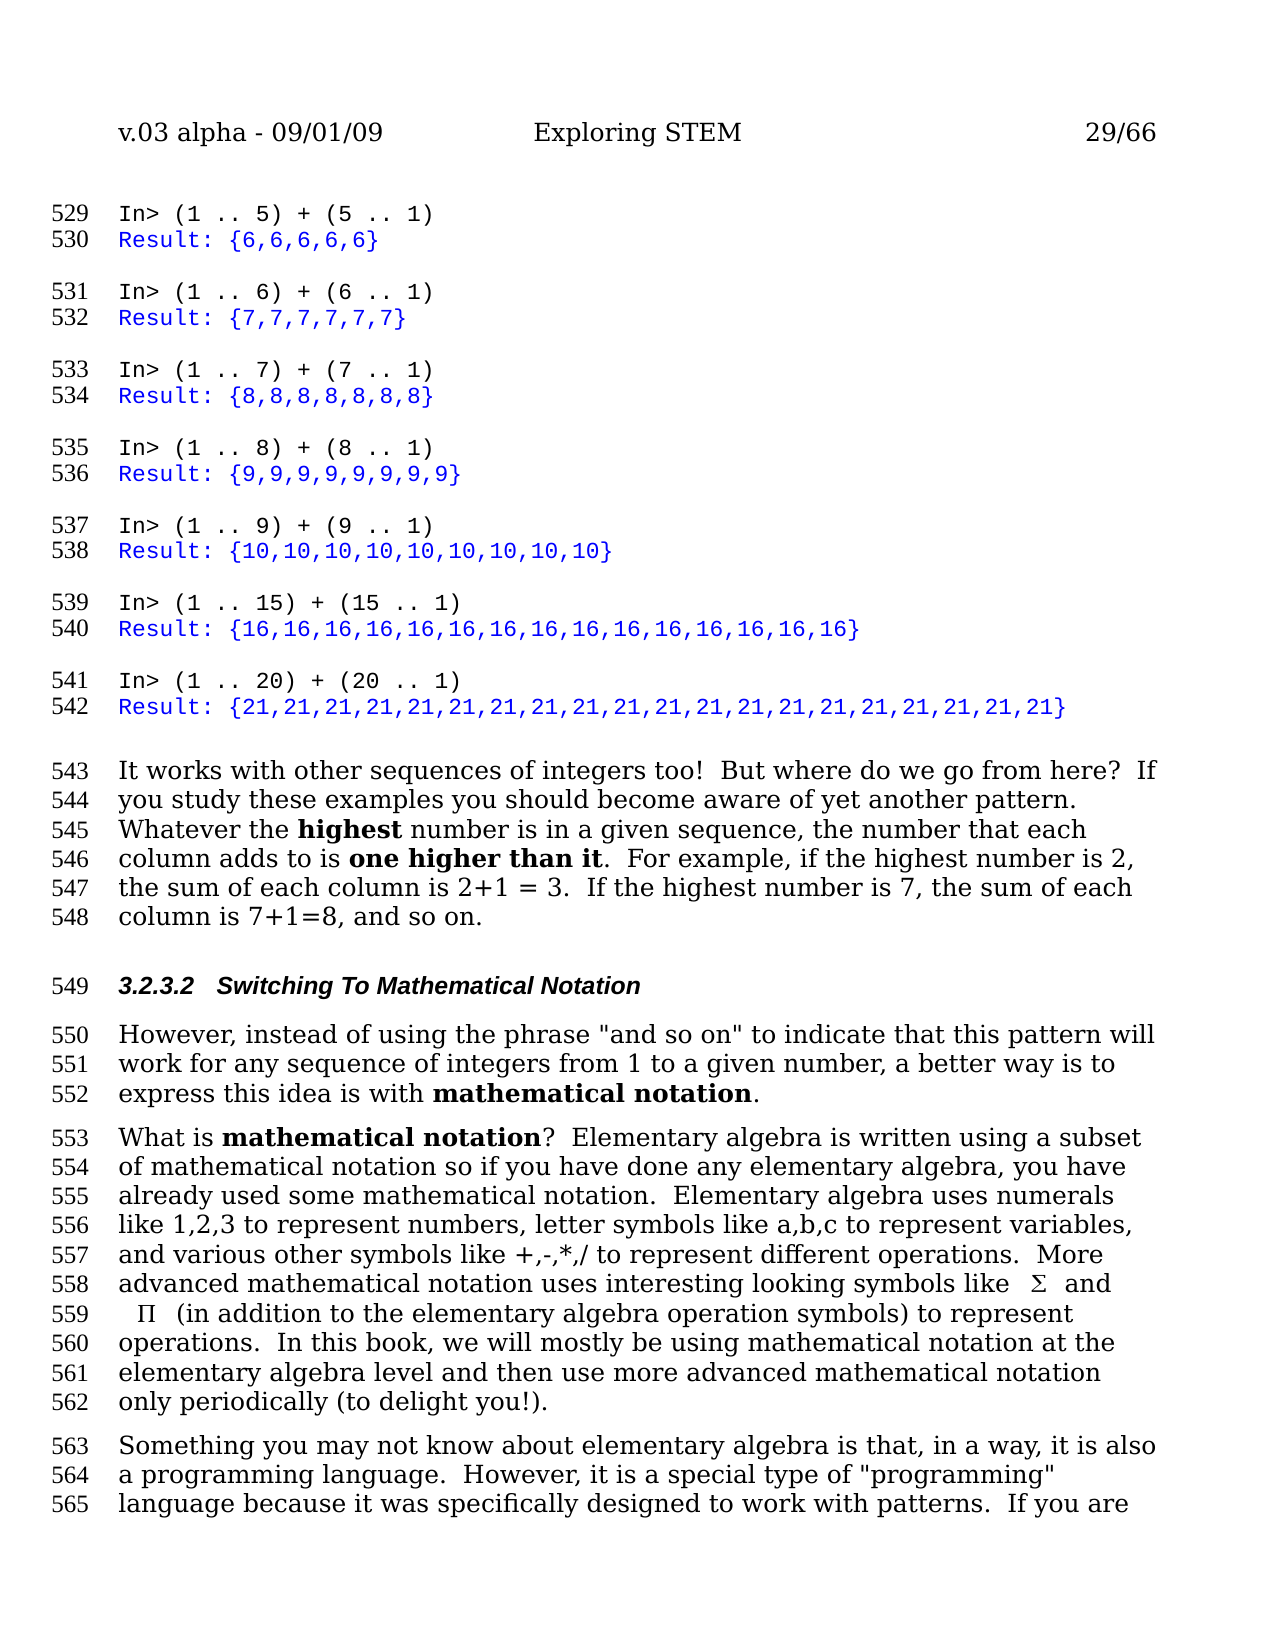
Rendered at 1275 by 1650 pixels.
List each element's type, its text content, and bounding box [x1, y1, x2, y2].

text What is mathematical notation? Elementary algebra is written using a subset of mathematical notation so if you have done any elementary algebra, you have already used some mathematical notation. Elementary algebra uses numerals like 1,2,3 to represent numbers, letter symbols like a,b,c to represent variables, and various other symbols like +,-,*,/ to represent different operations. More advanced mathematical notation uses interesting looking symbols likeand(in addition to the elementary algebra operation symbols) to represent operations. In this book, we will mostly be using mathematical notation at the elementary algebra level and then use more advanced mathematical notation only periodically (to delight you!). [118, 1123, 1157, 1416]
text In> (1 .. 9) + (9 .. 1) [118, 514, 1157, 540]
text However, instead of using the phrase "and so on" to indicate that this pattern will work for any sequence of integers from 1 to a given number, a better way is to express this idea is with mathematical notation. [118, 1020, 1157, 1108]
text In> (1 .. 8) + (8 .. 1) [118, 436, 1157, 462]
text Something you may not know about elementary algebra is that, in a way, it is also a programming language. However, it is a special type of "programming" language because it was specifically designed to work with patterns. If you are [118, 1431, 1157, 1519]
text Result: {21,21,21,21,21,21,21,21,21,21,21,21,21,21,21,21,21,21,21,21} [118, 696, 1157, 721]
text Result: {10,10,10,10,10,10,10,10,10} [118, 540, 1157, 566]
text Result: {7,7,7,7,7,7} [118, 306, 1157, 332]
text In> (1 .. 7) + (7 .. 1) [118, 358, 1157, 384]
text Result: {9,9,9,9,9,9,9,9} [118, 462, 1157, 488]
subtitle Switching To Mathematical Notation [118, 971, 1157, 999]
text Result: {6,6,6,6,6} [118, 229, 1157, 254]
text Result: {16,16,16,16,16,16,16,16,16,16,16,16,16,16,16} [118, 618, 1157, 644]
text In> (1 .. 5) + (5 .. 1) [118, 203, 1157, 229]
text In> (1 .. 15) + (15 .. 1) [118, 592, 1157, 618]
text Result: {8,8,8,8,8,8,8} [118, 384, 1157, 410]
text In> (1 .. 20) + (20 .. 1) [118, 669, 1157, 696]
text It works with other sequences of integers too! But where do we go from here? If you study these examples you should become aware of yet another pattern. Whatever the highest number is in a given sequence, the number that each column adds to is one higher than it. For example, if the highest number is 2, the sum of each column is 2+1 = 3. If the highest number is 7, the sum of each column is 7+1=8, and so on. [118, 756, 1157, 932]
text In> (1 .. 6) + (6 .. 1) [118, 281, 1157, 306]
